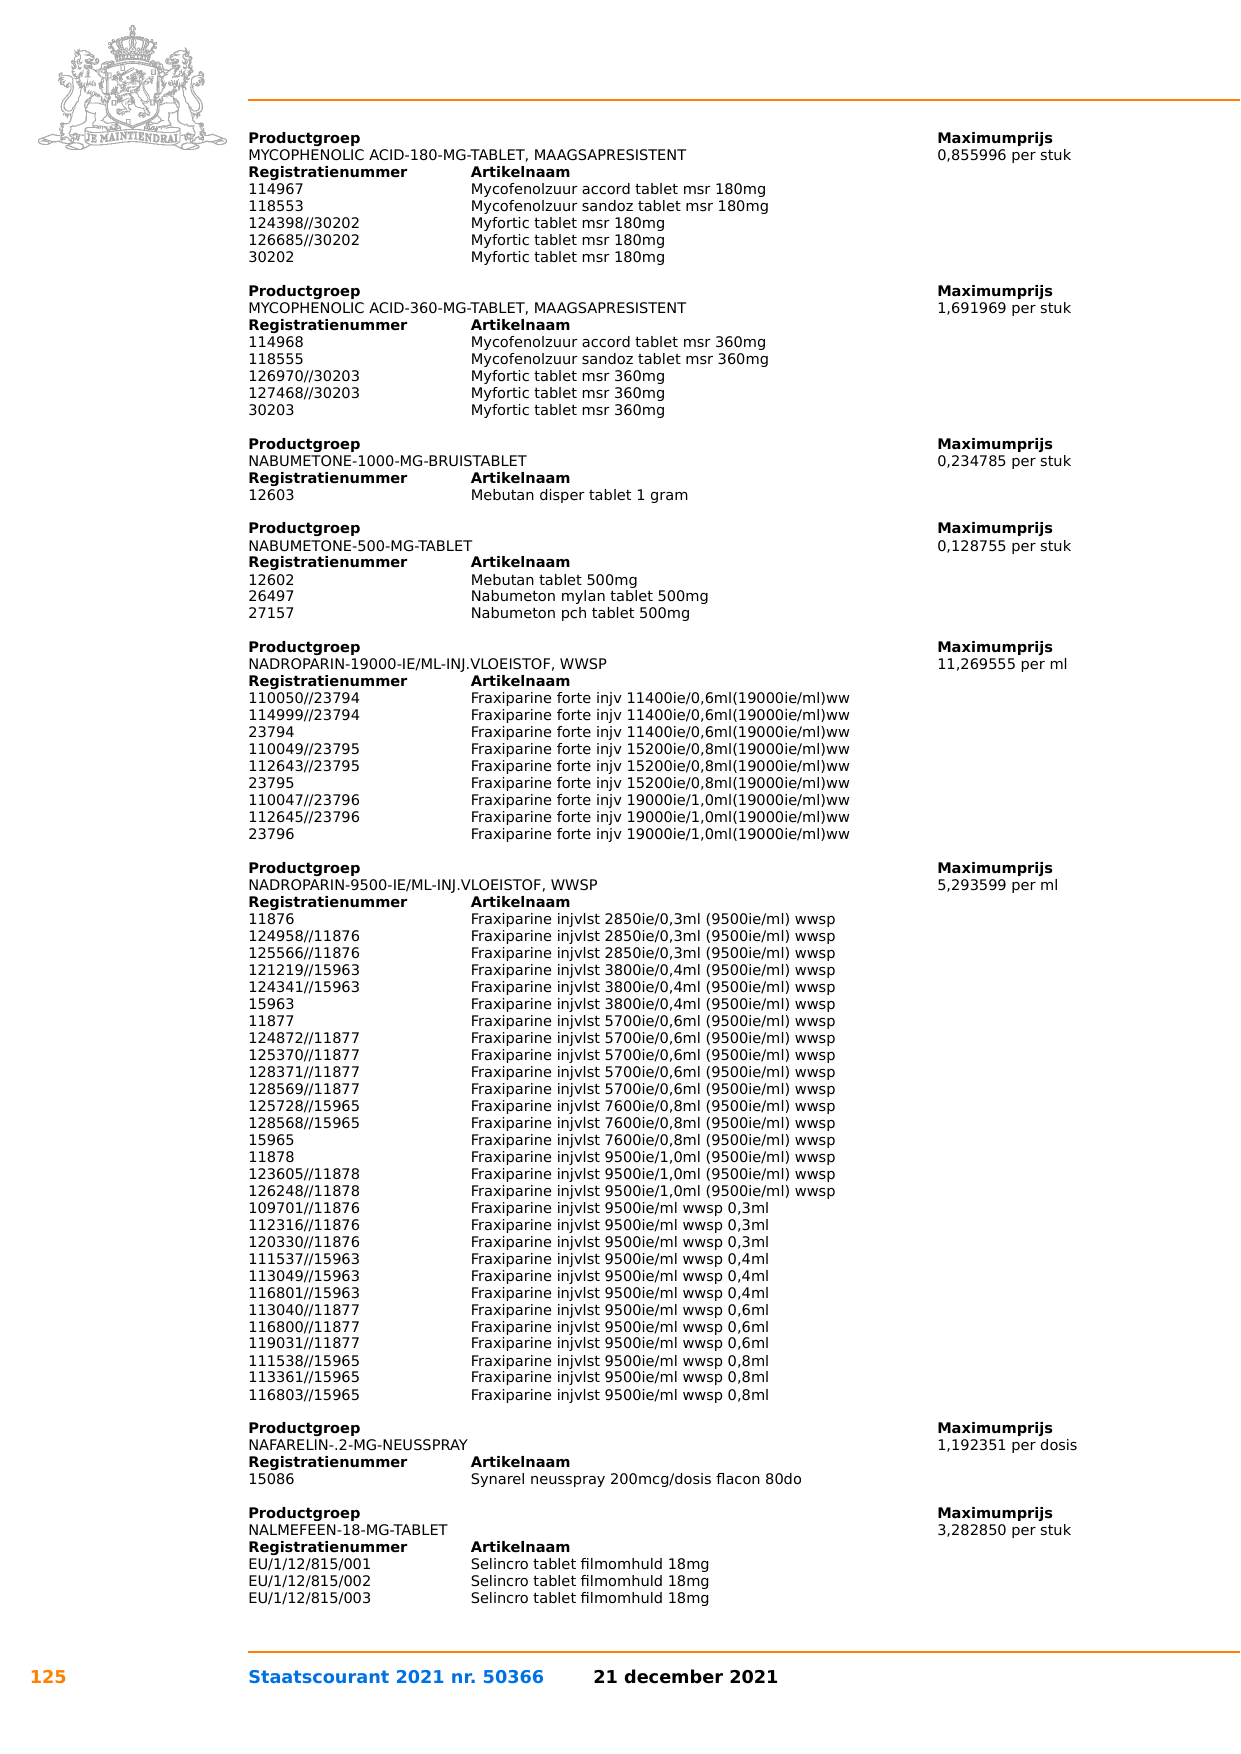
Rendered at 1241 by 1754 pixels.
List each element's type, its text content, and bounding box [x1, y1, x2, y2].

table_cell 0,855996 per stuk [931, 147, 1163, 164]
table_cell 110047//23796 [248, 792, 464, 809]
table_cell 124872//11877 [248, 1030, 464, 1047]
table_cell 114968 [248, 334, 464, 351]
table_cell 125566//11876 [248, 945, 464, 962]
table_cell [248, 504, 1163, 520]
table_cell 123605//11878 [248, 1166, 464, 1183]
table_cell Fraxiparine forte injv 19000ie/1,0ml(19000ie/ml)ww [465, 826, 1163, 843]
table_cell Fraxiparine injvlst 9500ie/ml wwsp 0,4ml [465, 1268, 1163, 1284]
table_cell Registratienummer [248, 673, 464, 690]
table_cell 26497 [248, 588, 464, 605]
table_cell Artikelnaam [465, 554, 931, 571]
table_cell [931, 317, 1163, 334]
table_cell MYCOPHENOLIC ACID-180-MG-TABLET, MAAGSAPRESISTENT [248, 147, 931, 164]
table_cell Mycofenolzuur accord tablet msr 180mg [465, 181, 1163, 198]
table_cell [465, 436, 931, 452]
table_cell [465, 283, 931, 300]
table_cell Fraxiparine injvlst 3800ie/0,4ml (9500ie/ml) wwsp [465, 979, 1163, 996]
table_cell Fraxiparine injvlst 9500ie/ml wwsp 0,3ml [465, 1217, 1163, 1233]
table_cell Fraxiparine forte injv 11400ie/0,6ml(19000ie/ml)ww [465, 690, 1163, 707]
table_cell 15965 [248, 1132, 464, 1149]
table_cell 124398//30202 [248, 215, 464, 232]
table_cell 120330//11876 [248, 1234, 464, 1251]
table_cell Fraxiparine injvlst 2850ie/0,3ml (9500ie/ml) wwsp [465, 945, 1163, 962]
table_cell 11876 [248, 911, 464, 928]
table_cell 126685//30202 [248, 232, 464, 249]
table_cell 15963 [248, 996, 464, 1013]
table_cell Mebutan disper tablet 1 gram [465, 486, 1163, 503]
table_cell 128371//11877 [248, 1064, 464, 1081]
table_cell Fraxiparine injvlst 3800ie/0,4ml (9500ie/ml) wwsp [465, 962, 1163, 979]
table_cell Fraxiparine injvlst 5700ie/0,6ml (9500ie/ml) wwsp [465, 1081, 1163, 1098]
table_cell Artikelnaam [465, 1539, 931, 1556]
table_cell 126248//11878 [248, 1183, 464, 1199]
table_cell [931, 1454, 1163, 1471]
table_cell 114999//23794 [248, 707, 464, 724]
table_cell Fraxiparine injvlst 9500ie/ml wwsp 0,6ml [465, 1301, 1163, 1318]
table_cell [248, 266, 1163, 283]
table_cell Artikelnaam [465, 164, 931, 181]
table_cell Selincro tablet filmomhuld 18mg [465, 1590, 1163, 1607]
table_cell EU/1/12/815/002 [248, 1573, 464, 1590]
table_cell Fraxiparine injvlst 5700ie/0,6ml (9500ie/ml) wwsp [465, 1030, 1163, 1047]
table_cell 23796 [248, 826, 464, 843]
table_cell NABUMETONE-1000-MG-BRUISTABLET [248, 453, 931, 469]
table_cell 11878 [248, 1149, 464, 1166]
table_cell Fraxiparine forte injv 19000ie/1,0ml(19000ie/ml)ww [465, 809, 1163, 826]
table_cell NAFARELIN-.2-MG-NEUSSPRAY [248, 1437, 931, 1454]
table_cell 121219//15963 [248, 962, 464, 979]
table_cell [931, 673, 1163, 690]
table_cell Fraxiparine injvlst 9500ie/ml wwsp 0,8ml [465, 1386, 1163, 1403]
table_cell Maximumprijs [931, 283, 1163, 300]
table_cell Fraxiparine injvlst 9500ie/ml wwsp 0,8ml [465, 1369, 1163, 1386]
table_cell 116803//15965 [248, 1386, 464, 1403]
table_cell NADROPARIN-9500-IE/ML-INJ.VLOEISTOF, WWSP [248, 877, 931, 894]
table_cell 11,269555 per ml [931, 656, 1163, 673]
table_cell 125728//15965 [248, 1098, 464, 1115]
table_cell NALMEFEEN-18-MG-TABLET [248, 1522, 931, 1539]
table_cell Fraxiparine injvlst 7600ie/0,8ml (9500ie/ml) wwsp [465, 1132, 1163, 1149]
table_cell 114967 [248, 181, 464, 198]
table_cell Productgroep [248, 283, 464, 300]
table_cell Myfortic tablet msr 360mg [465, 385, 1163, 402]
table_cell Maximumprijs [931, 1420, 1163, 1437]
table_cell Registratienummer [248, 470, 464, 486]
table_cell 5,293599 per ml [931, 877, 1163, 894]
table_cell Fraxiparine injvlst 5700ie/0,6ml (9500ie/ml) wwsp [465, 1064, 1163, 1081]
table_cell Mycofenolzuur accord tablet msr 360mg [465, 334, 1163, 351]
table_cell Registratienummer [248, 554, 464, 571]
table_cell Artikelnaam [465, 317, 931, 334]
table_cell 11877 [248, 1013, 464, 1030]
table_cell Productgroep [248, 860, 464, 877]
table_cell 118555 [248, 351, 464, 368]
table_cell Fraxiparine injvlst 7600ie/0,8ml (9500ie/ml) wwsp [465, 1115, 1163, 1132]
table_cell 112316//11876 [248, 1217, 464, 1233]
table_cell 30203 [248, 402, 464, 418]
table_cell Registratienummer [248, 164, 464, 181]
table_cell [931, 470, 1163, 486]
table_cell Maximumprijs [931, 860, 1163, 877]
table_cell Fraxiparine injvlst 9500ie/ml wwsp 0,8ml [465, 1353, 1163, 1369]
table_cell Myfortic tablet msr 180mg [465, 232, 1163, 249]
table_cell Fraxiparine forte injv 15200ie/0,8ml(19000ie/ml)ww [465, 775, 1163, 792]
table_cell Productgroep [248, 520, 464, 537]
table_cell Fraxiparine injvlst 5700ie/0,6ml (9500ie/ml) wwsp [465, 1047, 1163, 1064]
table_cell [465, 130, 931, 147]
table_cell Fraxiparine injvlst 9500ie/ml wwsp 0,6ml [465, 1319, 1163, 1335]
table_cell Fraxiparine injvlst 2850ie/0,3ml (9500ie/ml) wwsp [465, 911, 1163, 928]
table_cell Nabumeton pch tablet 500mg [465, 605, 1163, 622]
table_cell Productgroep [248, 1420, 464, 1437]
table_cell Fraxiparine injvlst 5700ie/0,6ml (9500ie/ml) wwsp [465, 1013, 1163, 1030]
table_cell Artikelnaam [465, 673, 931, 690]
table_cell Maximumprijs [931, 130, 1163, 147]
table_cell NABUMETONE-500-MG-TABLET [248, 538, 931, 554]
table_cell 126970//30203 [248, 368, 464, 384]
table_cell Maximumprijs [931, 1505, 1163, 1522]
table_cell Registratienummer [248, 1454, 464, 1471]
table_cell Artikelnaam [465, 470, 931, 486]
table_cell Fraxiparine injvlst 9500ie/ml wwsp 0,6ml [465, 1335, 1163, 1352]
table_cell [248, 622, 1163, 639]
table_cell 23795 [248, 775, 464, 792]
table_cell Myfortic tablet msr 360mg [465, 368, 1163, 384]
table_cell Myfortic tablet msr 360mg [465, 402, 1163, 418]
table_cell [931, 1539, 1163, 1556]
table_cell 113361//15965 [248, 1369, 464, 1386]
table_cell [465, 520, 931, 537]
table_cell Myfortic tablet msr 180mg [465, 249, 1163, 266]
table_cell [465, 860, 931, 877]
table_cell 0,234785 per stuk [931, 453, 1163, 469]
table_cell [248, 419, 1163, 436]
table_cell Productgroep [248, 130, 464, 147]
table_cell 0,128755 per stuk [931, 538, 1163, 554]
table_cell Registratienummer [248, 1539, 464, 1556]
table_cell Artikelnaam [465, 894, 931, 911]
table_cell Fraxiparine forte injv 11400ie/0,6ml(19000ie/ml)ww [465, 724, 1163, 741]
table_cell Registratienummer [248, 317, 464, 334]
table_cell 128568//15965 [248, 1115, 464, 1132]
picture [38, 25, 227, 150]
table_cell 111537//15963 [248, 1251, 464, 1267]
table_cell Fraxiparine injvlst 9500ie/ml wwsp 0,4ml [465, 1251, 1163, 1267]
table_cell Fraxiparine injvlst 2850ie/0,3ml (9500ie/ml) wwsp [465, 928, 1163, 945]
table_cell 112643//23795 [248, 758, 464, 775]
table_cell 118553 [248, 198, 464, 215]
table_cell 116800//11877 [248, 1319, 464, 1335]
table_cell [931, 164, 1163, 181]
table_cell 112645//23796 [248, 809, 464, 826]
table_cell Fraxiparine injvlst 9500ie/1,0ml (9500ie/ml) wwsp [465, 1166, 1163, 1183]
table_cell Nabumeton mylan tablet 500mg [465, 588, 1163, 605]
table_cell 23794 [248, 724, 464, 741]
table_cell 110050//23794 [248, 690, 464, 707]
table_cell Fraxiparine injvlst 9500ie/ml wwsp 0,3ml [465, 1200, 1163, 1217]
table_cell Fraxiparine forte injv 19000ie/1,0ml(19000ie/ml)ww [465, 792, 1163, 809]
table_cell 1,691969 per stuk [931, 300, 1163, 317]
table_cell [465, 1420, 931, 1437]
table_cell 111538//15965 [248, 1353, 464, 1369]
table_cell 128569//11877 [248, 1081, 464, 1098]
table_cell 12603 [248, 486, 464, 503]
table_cell Maximumprijs [931, 520, 1163, 537]
table_cell Myfortic tablet msr 180mg [465, 215, 1163, 232]
table_cell Fraxiparine injvlst 9500ie/ml wwsp 0,4ml [465, 1285, 1163, 1301]
table_cell [931, 554, 1163, 571]
table_cell 109701//11876 [248, 1200, 464, 1217]
table_cell 3,282850 per stuk [931, 1522, 1163, 1539]
table_cell Registratienummer [248, 894, 464, 911]
table_cell 27157 [248, 605, 464, 622]
table_cell 124958//11876 [248, 928, 464, 945]
table_cell Fraxiparine injvlst 7600ie/0,8ml (9500ie/ml) wwsp [465, 1098, 1163, 1115]
table_cell EU/1/12/815/003 [248, 1590, 464, 1607]
table_cell 127468//30203 [248, 385, 464, 402]
table_cell Mycofenolzuur sandoz tablet msr 180mg [465, 198, 1163, 215]
table_cell 113040//11877 [248, 1301, 464, 1318]
table_cell Maximumprijs [931, 436, 1163, 452]
table_cell 110049//23795 [248, 741, 464, 758]
table_cell Fraxiparine forte injv 15200ie/0,8ml(19000ie/ml)ww [465, 758, 1163, 775]
table_cell [248, 843, 1163, 860]
table_cell [248, 1488, 1163, 1505]
table_cell Fraxiparine injvlst 9500ie/1,0ml (9500ie/ml) wwsp [465, 1149, 1163, 1166]
table_cell Fraxiparine injvlst 9500ie/1,0ml (9500ie/ml) wwsp [465, 1183, 1163, 1199]
table_cell [465, 639, 931, 656]
table_cell Fraxiparine injvlst 3800ie/0,4ml (9500ie/ml) wwsp [465, 996, 1163, 1013]
table_cell Selincro tablet filmomhuld 18mg [465, 1573, 1163, 1590]
table_cell EU/1/12/815/001 [248, 1556, 464, 1573]
table_cell [248, 1403, 1163, 1420]
table_cell [465, 1505, 931, 1522]
table_cell Synarel neusspray 200mcg/dosis flacon 80do [465, 1471, 1163, 1488]
table_cell 15086 [248, 1471, 464, 1488]
table_cell Fraxiparine forte injv 11400ie/0,6ml(19000ie/ml)ww [465, 707, 1163, 724]
table_cell MYCOPHENOLIC ACID-360-MG-TABLET, MAAGSAPRESISTENT [248, 300, 931, 317]
table_cell 125370//11877 [248, 1047, 464, 1064]
table_cell Productgroep [248, 1505, 464, 1522]
table_cell 116801//15963 [248, 1285, 464, 1301]
table_cell Fraxiparine injvlst 9500ie/ml wwsp 0,3ml [465, 1234, 1163, 1251]
table_cell 124341//15963 [248, 979, 464, 996]
table_cell Selincro tablet filmomhuld 18mg [465, 1556, 1163, 1573]
table_cell Mycofenolzuur sandoz tablet msr 360mg [465, 351, 1163, 368]
table_cell Artikelnaam [465, 1454, 931, 1471]
table_cell 119031//11877 [248, 1335, 464, 1352]
table_cell 12602 [248, 571, 464, 588]
table_cell 113049//15963 [248, 1268, 464, 1284]
table_cell [931, 894, 1163, 911]
table_cell 1,192351 per dosis [931, 1437, 1163, 1454]
table_cell Maximumprijs [931, 639, 1163, 656]
table_cell Fraxiparine forte injv 15200ie/0,8ml(19000ie/ml)ww [465, 741, 1163, 758]
table_cell Mebutan tablet 500mg [465, 571, 1163, 588]
table_cell Productgroep [248, 436, 464, 452]
table_cell NADROPARIN-19000-IE/ML-INJ.VLOEISTOF, WWSP [248, 656, 931, 673]
table_cell Productgroep [248, 639, 464, 656]
table_cell 30202 [248, 249, 464, 266]
